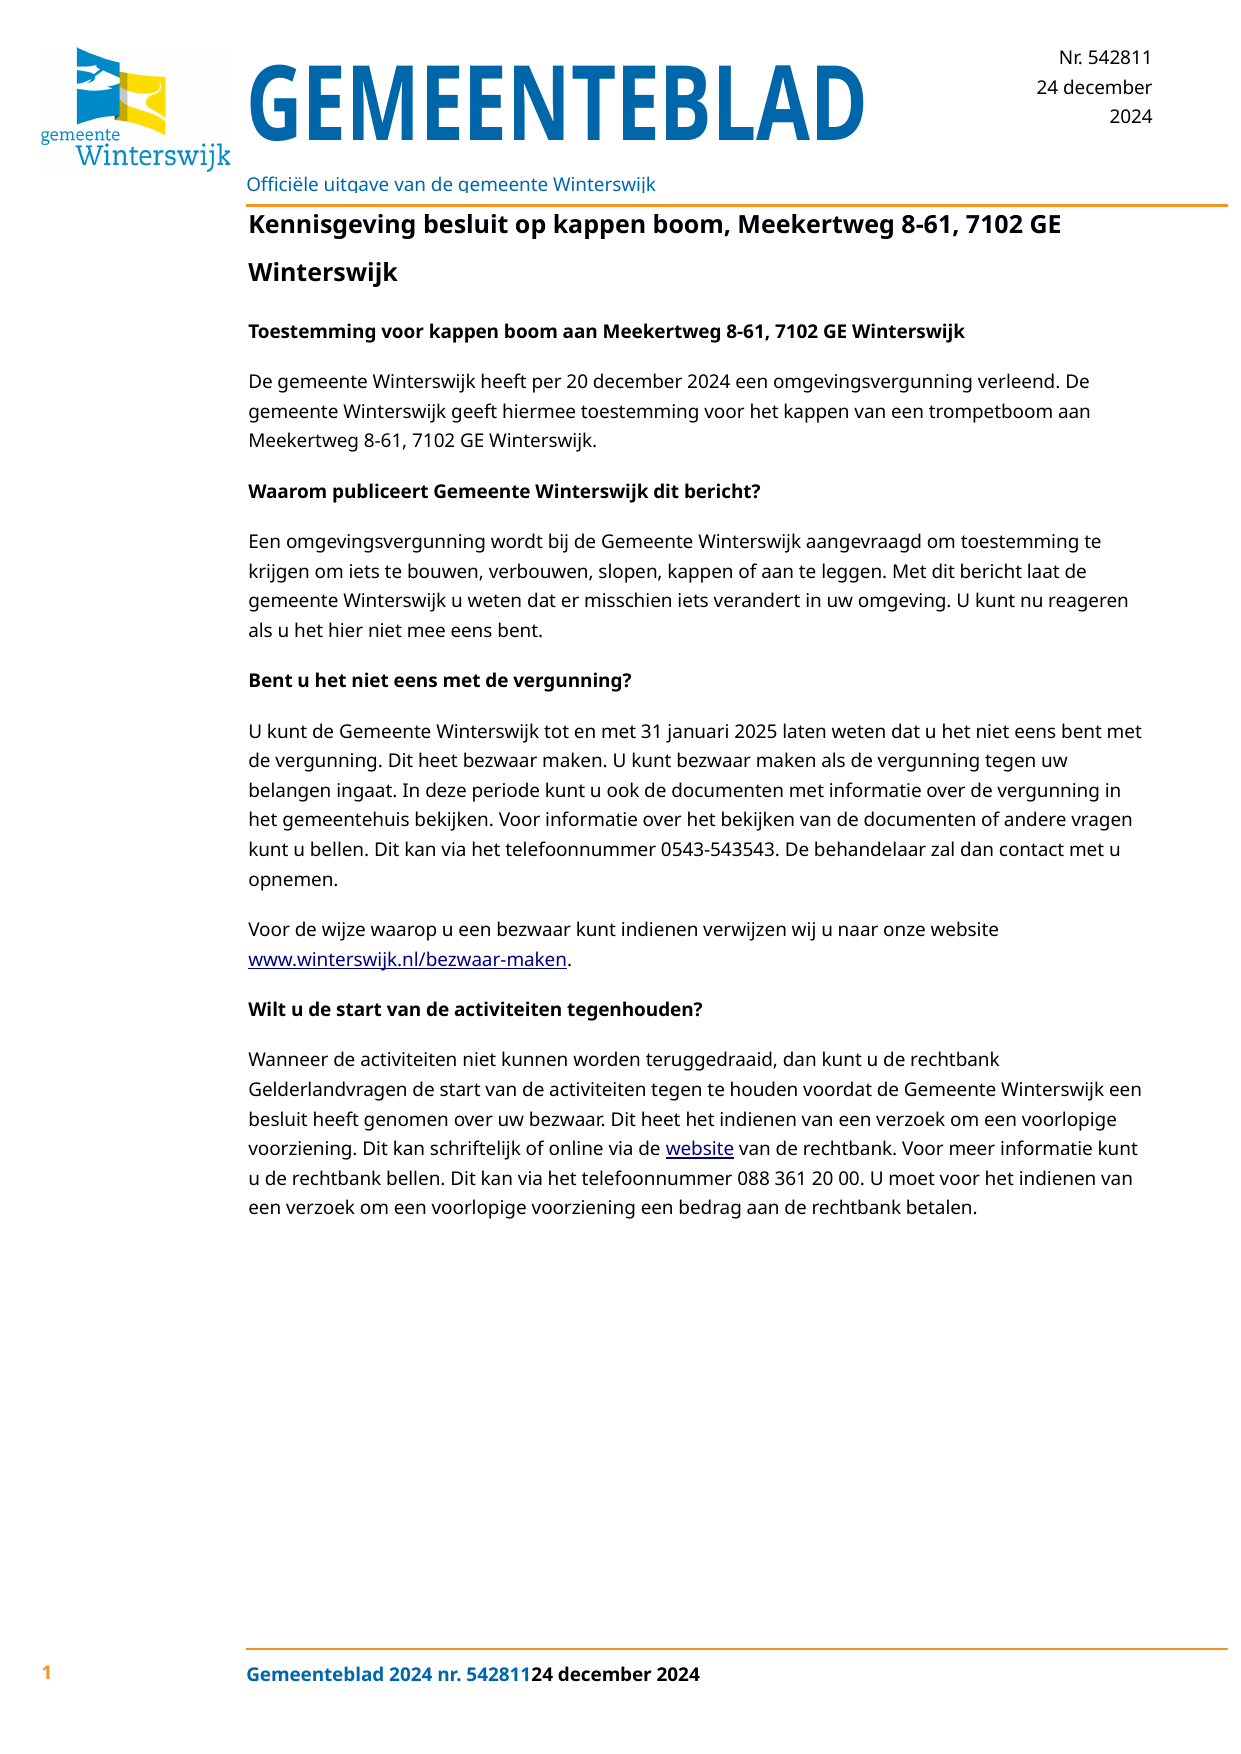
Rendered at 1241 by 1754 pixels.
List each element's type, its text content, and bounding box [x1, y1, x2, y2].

text De gemeente Winterswijk heeft per 20 december 2024 een omgevingsvergunning verleend. De gemeente Winterswijk geeft hiermee toestemming voor het kappen van een trompetboom aan Meekertweg 8-61, 7102 GE Winterswijk. [248, 368, 1152, 453]
text Wanneer de activiteiten niet kunnen worden teruggedraaid, dan kunt u de rechtbank Gelderlandvragen de start van de activiteiten tegen te houden voordat de Gemeente Winterswijk een besluit heeft genomen over uw bezwaar. Dit heet het indienen van een verzoek om een voorlopige voorziening. Dit kan schriftelijk of online via de website van de rechtbank. Voor meer informatie kunt u de rechtbank bellen. Dit kan via het telefoonnummer 088 361 20 00. U moet voor het indienen van een verzoek om een voorlopige voorziening een bedrag aan de rechtbank betalen. [248, 1047, 1152, 1220]
text Waarom publiceert Gemeente Winterswijk dit bericht? [248, 478, 1152, 504]
text Voor de wijze waarop u een bezwaar kunt indienen verwijzen wij u naar onze website www.winterswijk.nl/bezwaar-maken. [248, 916, 1152, 972]
text Toestemming voor kappen boom aan Meekertweg 8-61, 7102 GE Winterswijk [248, 318, 1152, 344]
text U kunt de Gemeente Winterswijk tot en met 31 januari 2025 laten weten dat u het niet eens bent met de vergunning. Dit heet bezwaar maken. U kunt bezwaar maken als de vergunning tegen uw belangen ingaat. In deze periode kunt u ook de documenten met informatie over de vergunning in het gemeentehuis bekijken. Voor informatie over het bekijken van de documenten of andere vragen kunt u bellen. Dit kan via het telefoonnummer 0543-543543. De behandelaar zal dan contact met u opnemen. [248, 718, 1152, 892]
text Kennisgeving besluit op kappen boom, Meekertweg 8-61, 7102 GE Winterswijk [248, 207, 1152, 288]
text Wilt u de start van de activiteiten tegenhouden? [248, 996, 1152, 1022]
picture [41, 47, 231, 172]
picture [225, 153, 231, 162]
text Bent u het niet eens met de vergunning? [248, 667, 1152, 693]
text Een omgevingsvergunning wordt bij de Gemeente Winterswijk aangevraagd om toestemming te krijgen om iets te bouwen, verbouwen, slopen, kappen of aan te leggen. Met dit bericht laat de gemeente Winterswijk u weten dat er misschien iets verandert in uw omgeving. U kunt nu reageren als u het hier niet mee eens bent. [248, 528, 1152, 643]
